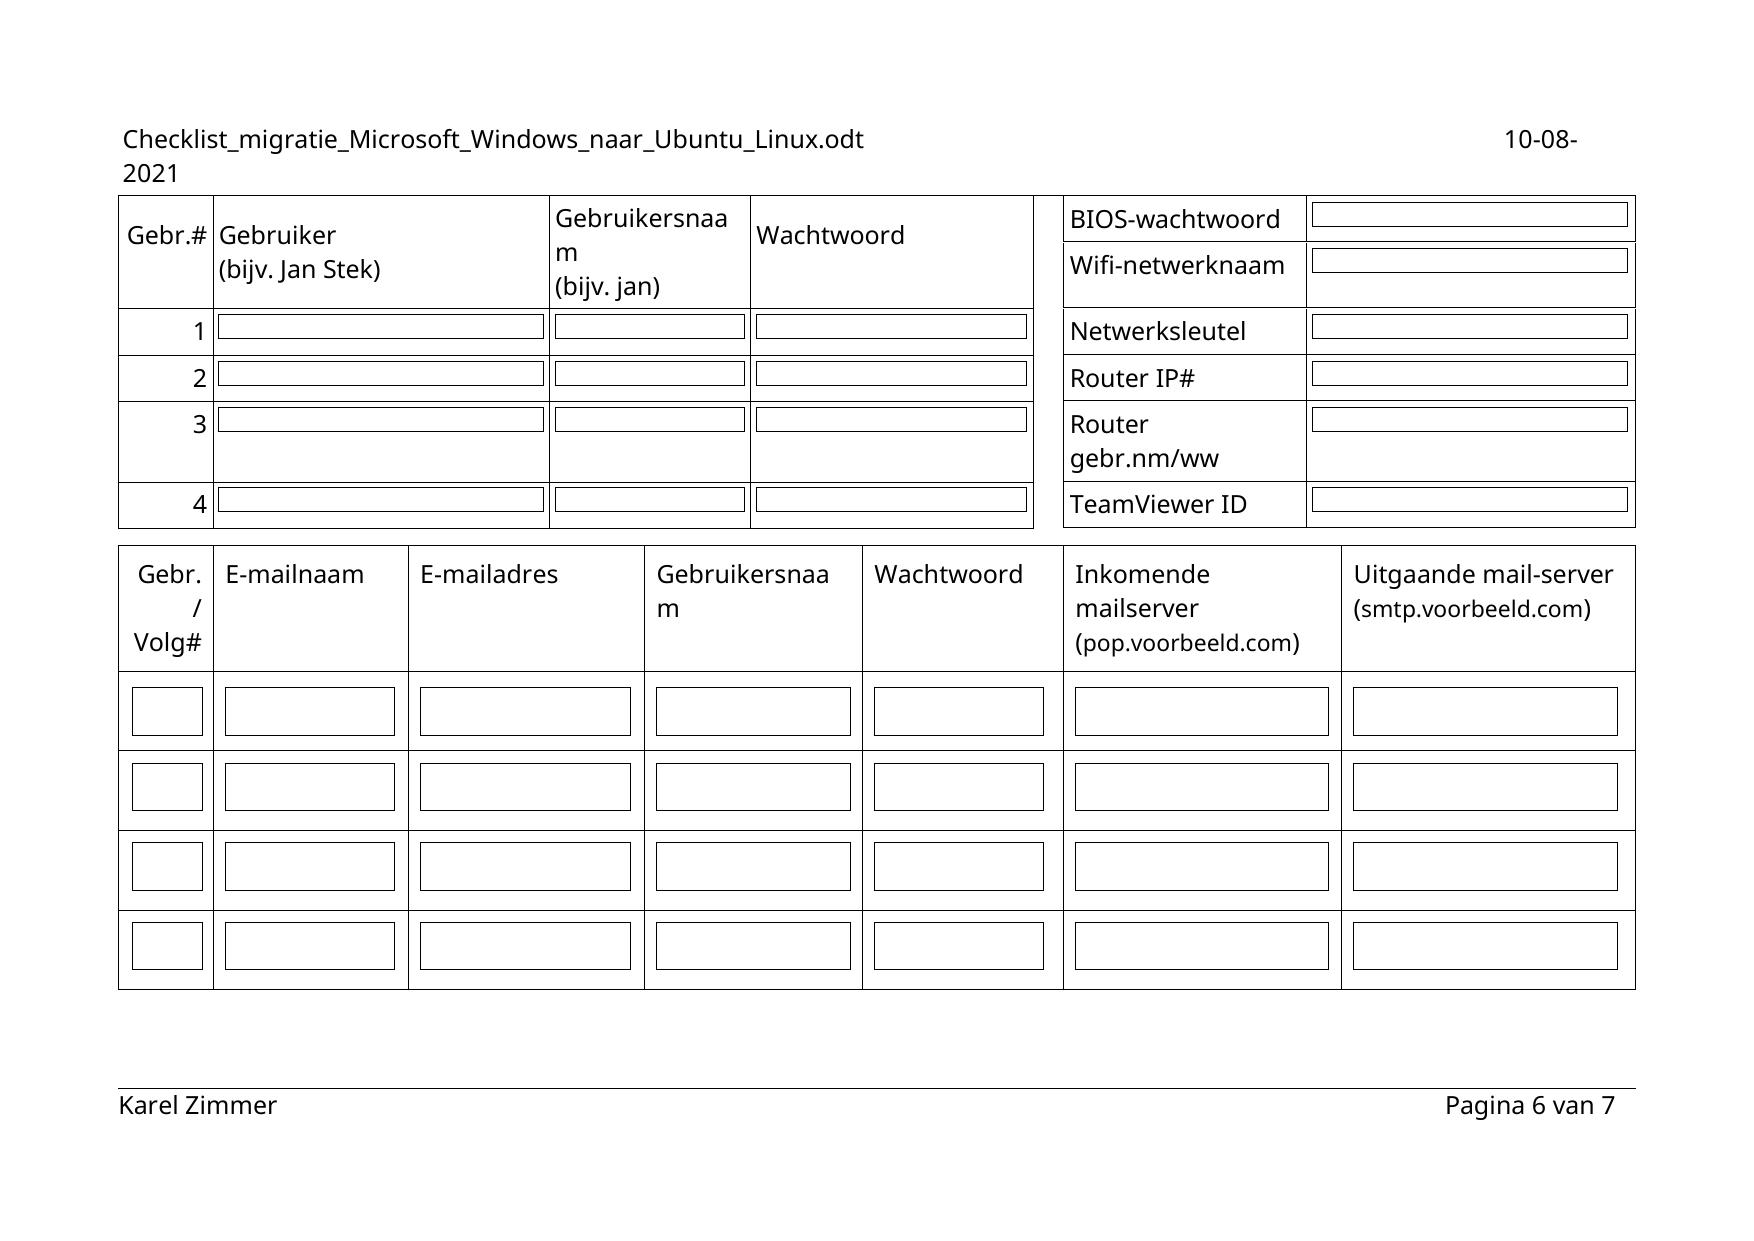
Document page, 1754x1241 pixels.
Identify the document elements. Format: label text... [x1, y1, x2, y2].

table_cell 4 [119, 483, 213, 528]
table_cell Router IP# [1064, 355, 1306, 400]
table_cell [751, 483, 1033, 528]
table_cell [751, 309, 1033, 355]
table_cell 3 [119, 402, 213, 482]
table_cell Wifi-netwerknaam [1064, 243, 1306, 307]
table_cell [1342, 751, 1635, 830]
table_cell [1342, 911, 1635, 989]
table_cell [214, 402, 549, 482]
table_cell [214, 751, 408, 830]
table_header [1307, 196, 1635, 241]
table_cell [409, 911, 644, 989]
table_cell [863, 672, 1063, 750]
table_cell [1307, 243, 1635, 307]
table_cell [751, 356, 1033, 401]
table_cell Netwerksleutel [1064, 309, 1306, 354]
table_cell [214, 831, 408, 910]
table_cell [1034, 309, 1063, 355]
table_cell [1034, 243, 1063, 308]
table_cell [550, 309, 750, 355]
table_cell [550, 402, 750, 482]
table_header Gebruiker (bijv. Jan Stek) [214, 196, 549, 308]
table_cell Router gebr.nm/ww [1064, 401, 1306, 481]
table_cell [214, 911, 408, 989]
table_cell [1064, 831, 1341, 910]
table_header Wachtwoord [751, 196, 1033, 308]
table_cell [1034, 482, 1063, 528]
table_cell [409, 751, 644, 830]
table_cell [409, 672, 644, 750]
table_cell 2 [119, 356, 213, 401]
table_cell [1307, 482, 1635, 527]
table_cell [1342, 672, 1635, 750]
table_cell [751, 402, 1033, 482]
table_header Wachtwoord [863, 546, 1063, 671]
table_cell [1034, 355, 1063, 401]
table_cell [863, 831, 1063, 910]
table_cell [214, 356, 549, 401]
table_cell [863, 911, 1063, 989]
table_cell [645, 672, 862, 750]
table_header E-mailnaam [214, 546, 408, 671]
table_cell [645, 911, 862, 989]
table_header E-mailadres [409, 546, 644, 671]
table_cell [1064, 751, 1341, 830]
table_cell [550, 483, 750, 528]
table_cell [1064, 911, 1341, 989]
table_cell [550, 356, 750, 401]
table_header Gebr.# [119, 196, 213, 308]
table_header BIOS-wachtwoord [1064, 196, 1306, 241]
table_cell [1307, 401, 1635, 481]
table_cell [119, 751, 213, 830]
table_cell [119, 911, 213, 989]
table_header Inkomende mailserver (pop.voorbeeld.com) [1064, 546, 1341, 671]
table_cell [214, 672, 408, 750]
table_cell [645, 751, 862, 830]
table_cell [1307, 355, 1635, 400]
table_cell [1342, 831, 1635, 910]
table_cell [863, 751, 1063, 830]
table_cell [1307, 309, 1635, 354]
table_header Gebruikersnaam (bijv. jan) [550, 196, 750, 308]
table_cell [1034, 401, 1063, 482]
table_header [1034, 196, 1063, 242]
table_cell [119, 672, 213, 750]
table_header Uitgaande mail-server (smtp.voorbeeld.com) [1342, 546, 1635, 671]
table_cell TeamViewer ID [1064, 482, 1306, 527]
table_cell [119, 831, 213, 910]
table_cell [645, 831, 862, 910]
table_cell [409, 831, 644, 910]
table_cell [1064, 672, 1341, 750]
table_cell 1 [119, 309, 213, 355]
table_cell [214, 483, 549, 528]
table_header Gebruikersnaam [645, 546, 862, 671]
table_header Gebr./Volg# [119, 546, 213, 671]
table_cell [214, 309, 549, 355]
